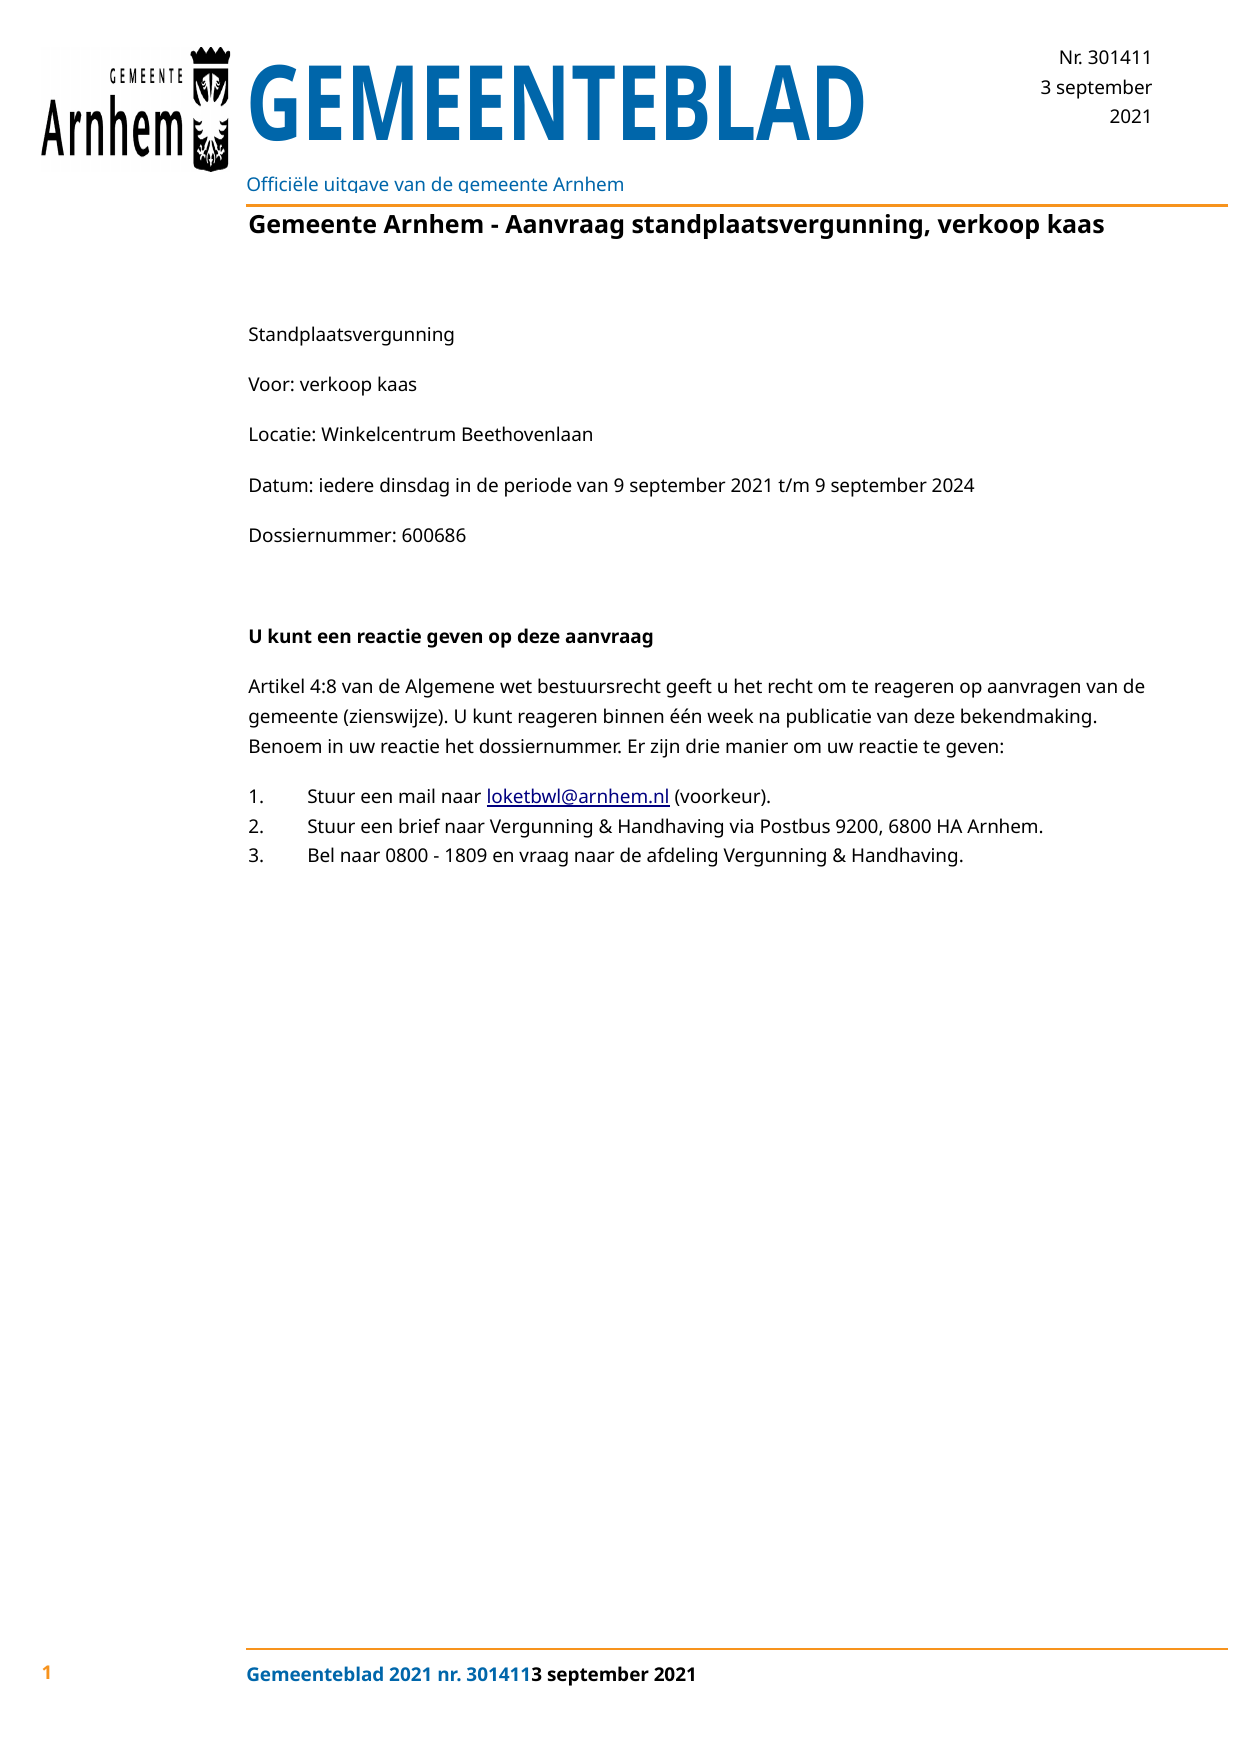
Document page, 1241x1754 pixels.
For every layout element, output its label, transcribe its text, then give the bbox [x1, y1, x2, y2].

text Locatie: Winkelcentrum Beethovenlaan [248, 422, 1152, 447]
text Gemeente Arnhem - Aanvraag standplaatsvergunning, verkoop kaas [248, 207, 1152, 241]
text Voor: verkoop kaas [248, 371, 1152, 397]
text Artikel 4:8 van de Algemene wet bestuursrecht geeft u het recht om te reageren op aanvragen van de gemeente (zienswijze). U kunt reageren binnen één week na publicatie van deze bekendmaking. Benoem in uw reactie het dossiernummer. Er zijn drie manier om uw reactie te geven: [248, 674, 1152, 758]
text Datum: iedere dinsdag in de periode van 9 september 2021 t/m 9 september 2024 [248, 472, 1152, 498]
text U kunt een reactie geven op deze aanvraag [248, 623, 1152, 649]
list Bel naar 0800 - 1809 en vraag naar de afdeling Vergunning & Handhaving. [248, 842, 1152, 868]
text Dossiernummer: 600686 [248, 522, 1152, 548]
text Standplaatsvergunning [248, 321, 1152, 346]
list Stuur een mail naar loketbwl@arnhem.nl (voorkeur). [248, 783, 1152, 809]
picture [41, 47, 231, 172]
list Stuur een brief naar Vergunning & Handhaving via Postbus 9200, 6800 HA Arnhem. [248, 813, 1152, 838]
